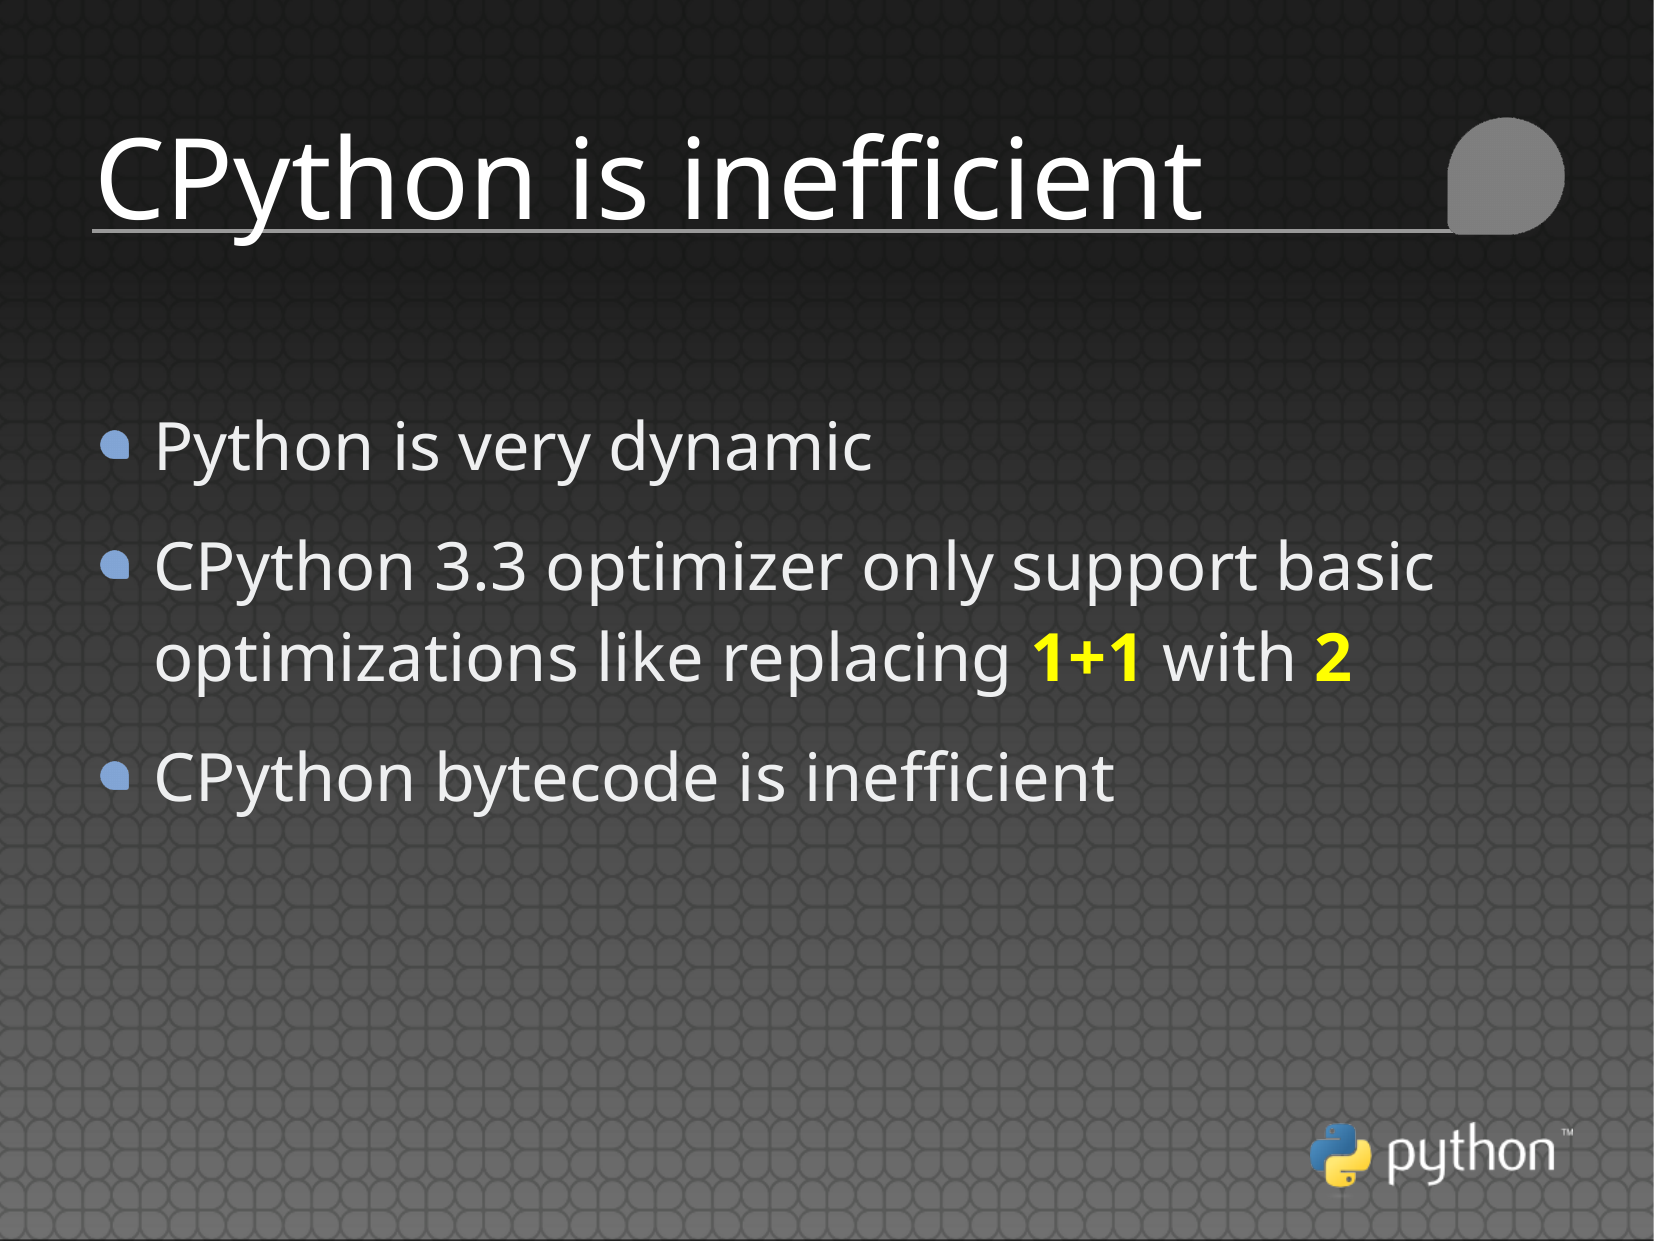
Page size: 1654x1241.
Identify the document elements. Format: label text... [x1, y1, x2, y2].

list Python is very dynamic CPython 3.3 optimizer only support basic optimizations like replacing 1+1 with 2 CPython bytecode is inefficient [82, 290, 1571, 1094]
title CPython is inefficient [94, 100, 1426, 251]
picture [0, 0, 1654, 1241]
